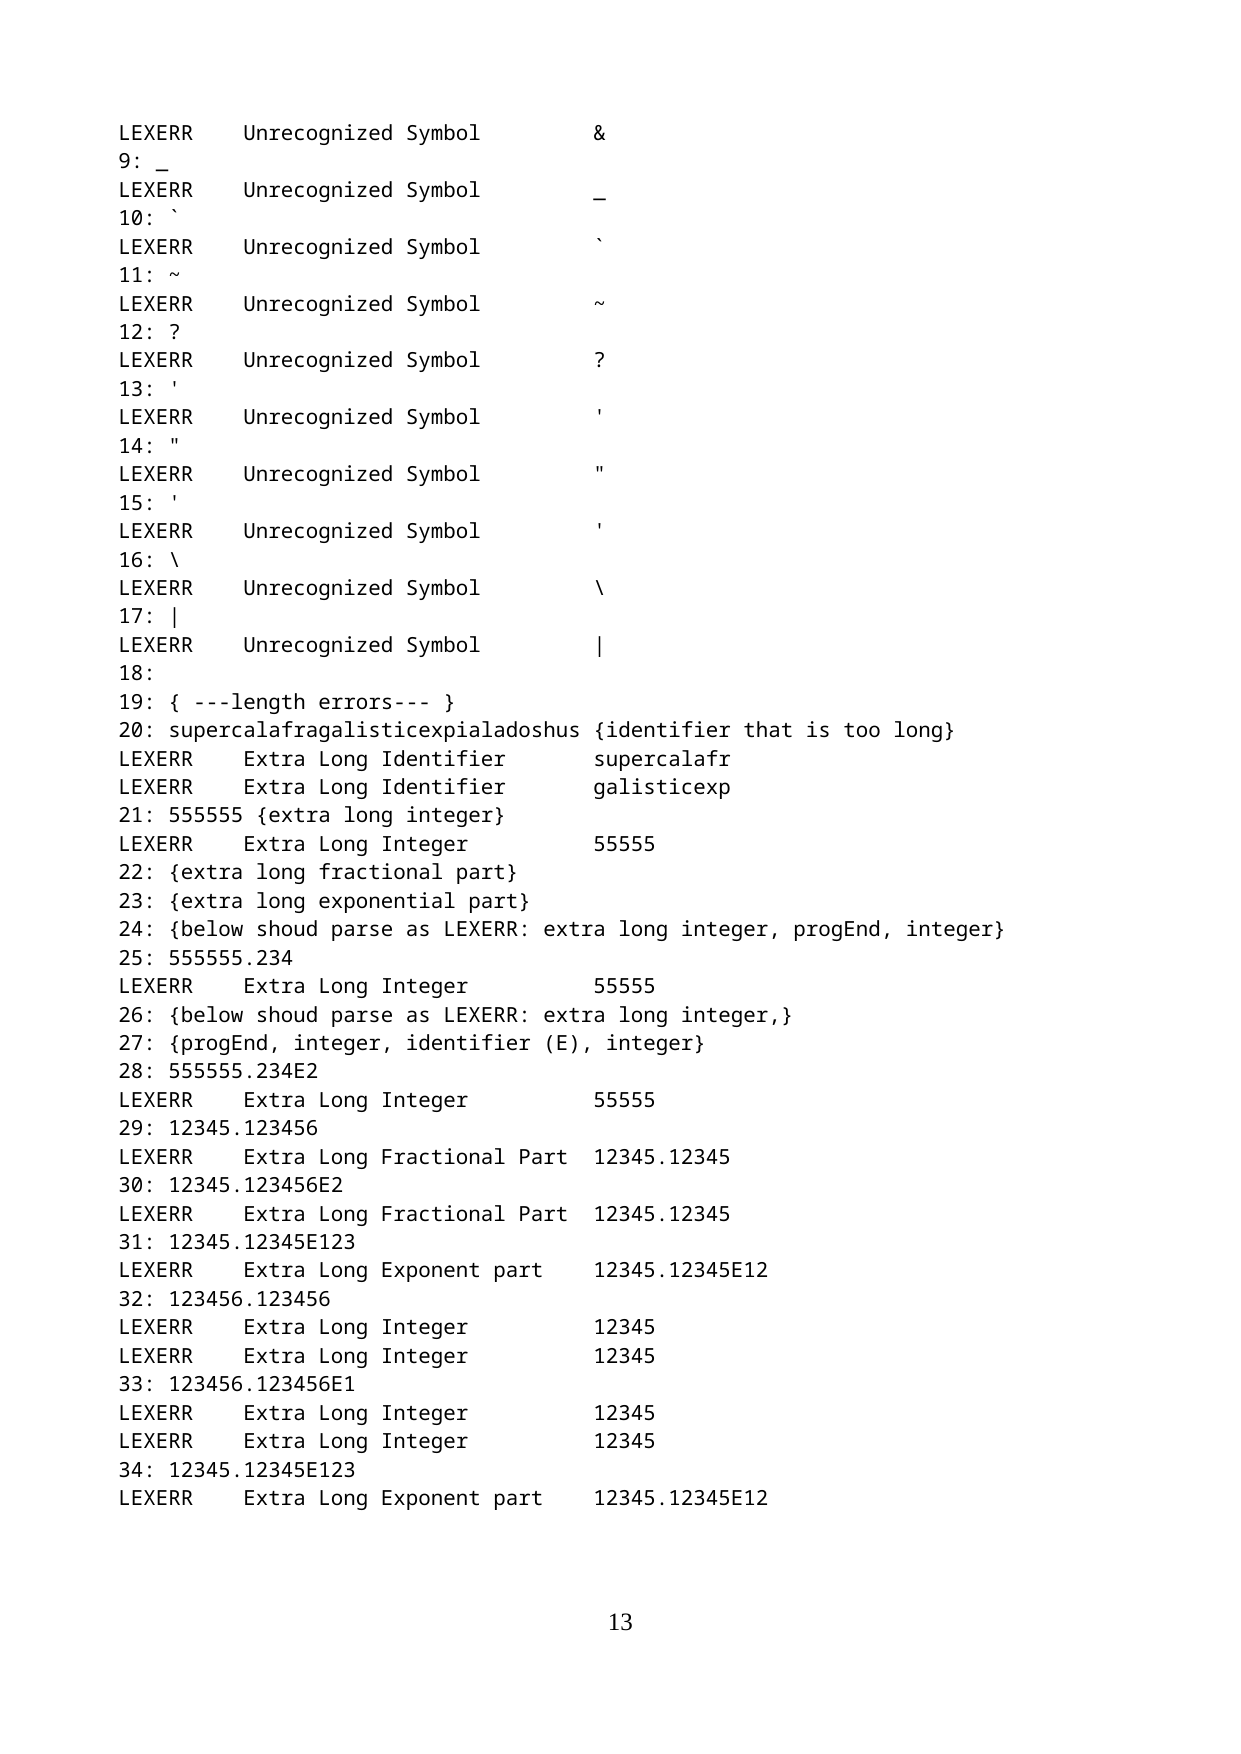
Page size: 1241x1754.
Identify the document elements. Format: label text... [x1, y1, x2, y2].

text LEXERR Unrecognized Symbol _ [118, 175, 1122, 203]
text 34: 12345.12345E123 [118, 1455, 1122, 1483]
text 29: 12345.123456 [118, 1113, 1122, 1142]
text LEXERR Unrecognized Symbol ' [118, 402, 1122, 431]
text 22: {extra long fractional part} [118, 857, 1122, 886]
text LEXERR Unrecognized Symbol ' [118, 516, 1122, 545]
text 13: ' [118, 374, 1122, 402]
text 10: ` [118, 203, 1122, 232]
text LEXERR Extra Long Integer 55555 [118, 1085, 1122, 1113]
text LEXERR Extra Long Exponent part 12345.12345E12 [118, 1256, 1122, 1284]
text 31: 12345.12345E123 [118, 1227, 1122, 1256]
text LEXERR Unrecognized Symbol & [118, 118, 1122, 147]
text LEXERR Extra Long Integer 12345 [118, 1312, 1122, 1341]
text LEXERR Extra Long Exponent part 12345.12345E12 [118, 1483, 1122, 1512]
text 16: \ [118, 545, 1122, 573]
text 23: {extra long exponential part} [118, 886, 1122, 914]
text LEXERR Extra Long Identifier galisticexp [118, 772, 1122, 801]
text LEXERR Extra Long Integer 12345 [118, 1341, 1122, 1369]
text LEXERR Unrecognized Symbol | [118, 630, 1122, 658]
text LEXERR Extra Long Integer 55555 [118, 829, 1122, 857]
text LEXERR Extra Long Fractional Part 12345.12345 [118, 1199, 1122, 1227]
text LEXERR Unrecognized Symbol ~ [118, 289, 1122, 317]
text LEXERR Extra Long Fractional Part 12345.12345 [118, 1142, 1122, 1170]
text 12: ? [118, 317, 1122, 346]
text LEXERR Unrecognized Symbol ` [118, 232, 1122, 260]
text 30: 12345.123456E2 [118, 1170, 1122, 1199]
text 17: | [118, 602, 1122, 630]
text LEXERR Unrecognized Symbol " [118, 459, 1122, 488]
text 25: 555555.234 [118, 943, 1122, 971]
text LEXERR Extra Long Integer 12345 [118, 1398, 1122, 1426]
text 26: {below shoud parse as LEXERR: extra long integer,} [118, 1000, 1122, 1028]
text 27: {progEnd, integer, identifier (E), integer} [118, 1028, 1122, 1057]
text LEXERR Extra Long Integer 55555 [118, 971, 1122, 1000]
text LEXERR Extra Long Identifier supercalafr [118, 744, 1122, 772]
text 33: 123456.123456E1 [118, 1369, 1122, 1398]
text 32: 123456.123456 [118, 1284, 1122, 1312]
text LEXERR Unrecognized Symbol ? [118, 346, 1122, 374]
text 24: {below shoud parse as LEXERR: extra long integer, progEnd, integer} [118, 914, 1122, 943]
text 21: 555555 {extra long integer} [118, 801, 1122, 829]
text 28: 555555.234E2 [118, 1057, 1122, 1085]
text LEXERR Extra Long Integer 12345 [118, 1426, 1122, 1455]
text 15: ' [118, 488, 1122, 516]
text 18: [118, 658, 1122, 687]
text LEXERR Unrecognized Symbol \ [118, 573, 1122, 602]
text 19: { ---length errors--- } [118, 687, 1122, 715]
text 14: " [118, 431, 1122, 459]
text 11: ~ [118, 260, 1122, 289]
text 20: supercalafragalisticexpialadoshus {identifier that is too long} [118, 715, 1122, 744]
text 9: _ [118, 147, 1122, 175]
